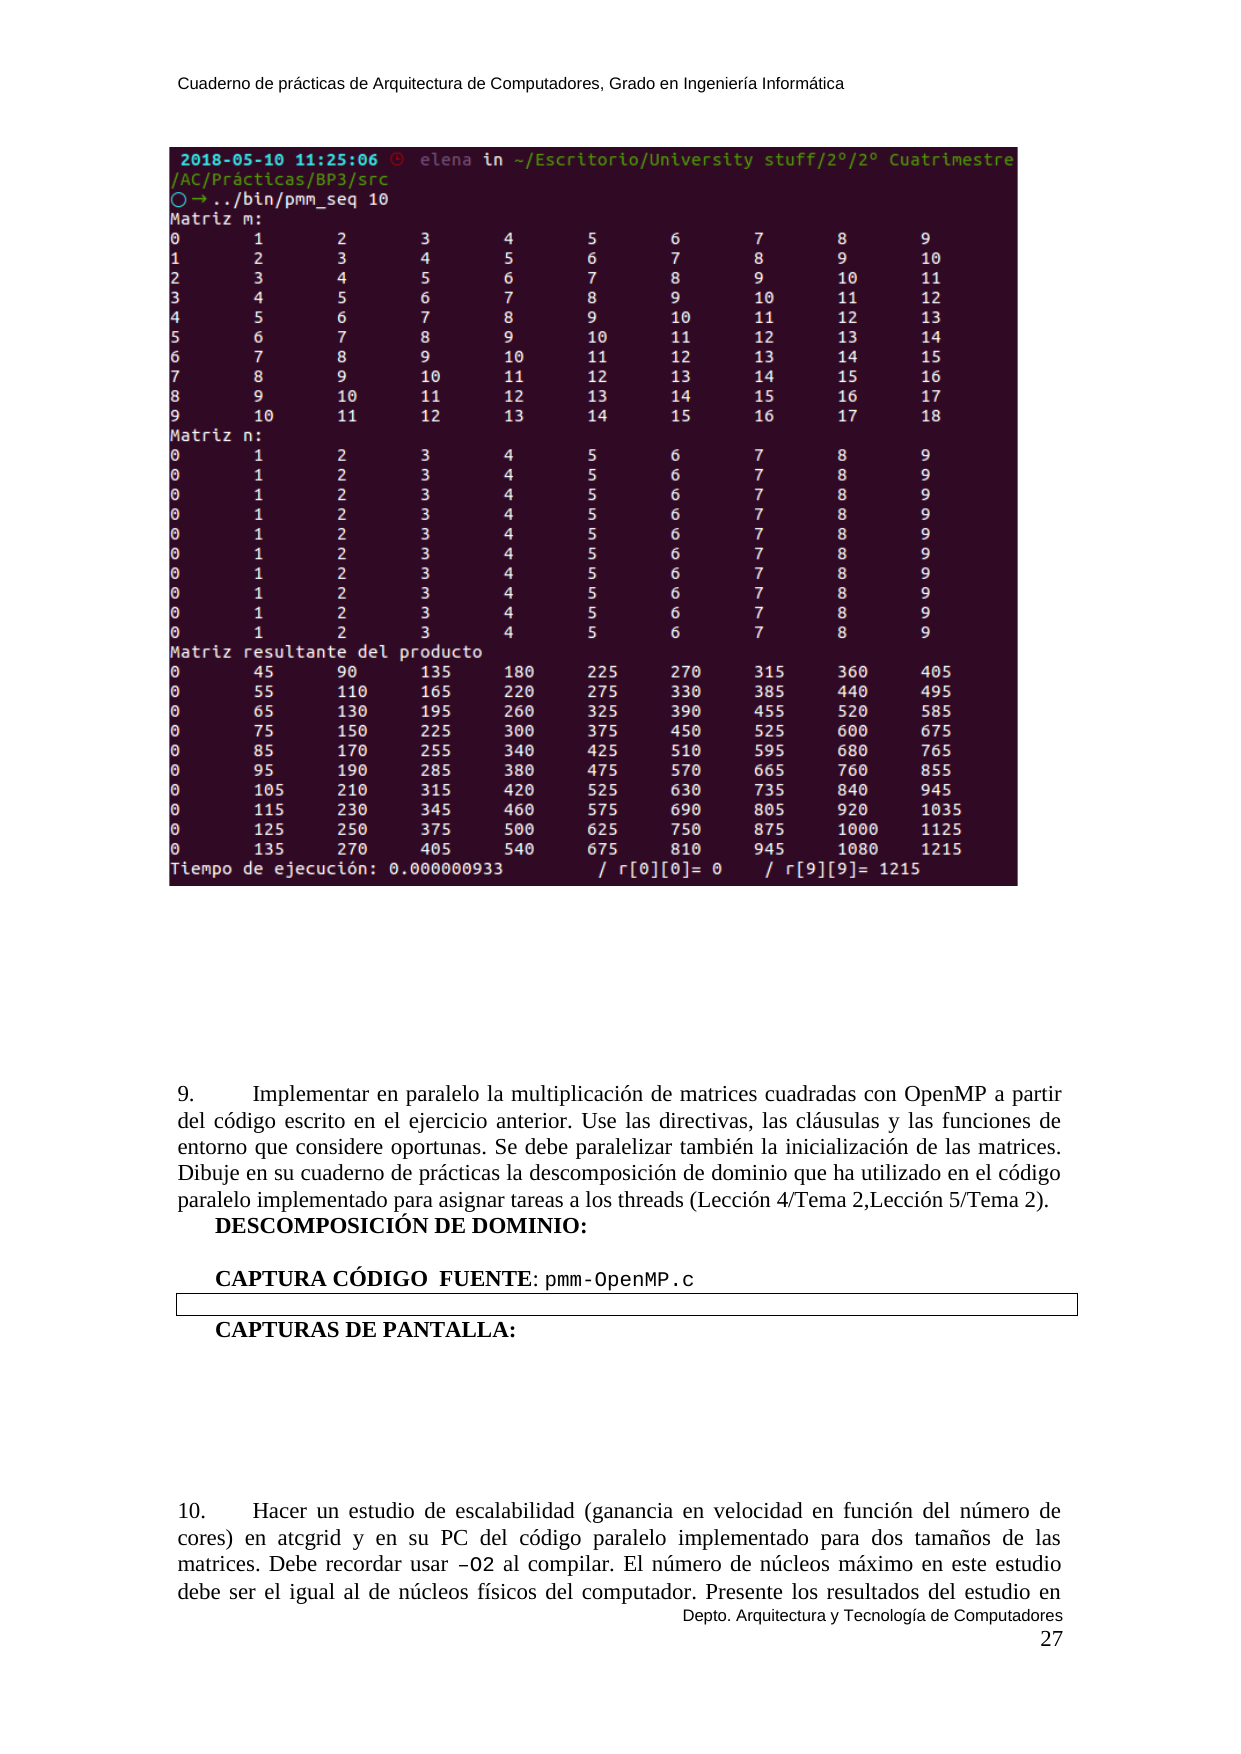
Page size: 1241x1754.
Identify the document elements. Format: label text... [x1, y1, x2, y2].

table_header [177, 1294, 1077, 1315]
list Implementar en paralelo la multiplicación de matrices cuadradas con OpenMP a partir del código escrito en el ejercicio anterior. Use las directivas, las cláusulas y las funciones de entorno que considere oportunas. Se debe paralelizar también la inicialización de las matrices. Dibuje en su cuaderno de prácticas la descomposición de dominio que ha utilizado en el código paralelo implementado para asignar tareas a los threads (Lección 4/Tema 2,Lección 5/Tema 2). [177, 1080, 1063, 1212]
text CAPTURAS DE PANTALLA: [215, 1316, 1063, 1342]
list Hacer un estudio de escalabilidad (ganancia en velocidad en función del número de cores) en atcgrid y en su PC del código paralelo implementado para dos tamaños de las matrices. Debe recordar usar –O2 al compilar. El número de núcleos máximo en este estudio debe ser el igual al de núcleos físicos del computador. Presente los resultados del estudio en [177, 1497, 1063, 1604]
text CAPTURA CÓDIGO FUENTE: pmm-OpenMP.c [215, 1265, 1063, 1292]
text DESCOMPOSICIÓN DE DOMINIO: [215, 1212, 1063, 1238]
picture [169, 147, 1018, 886]
